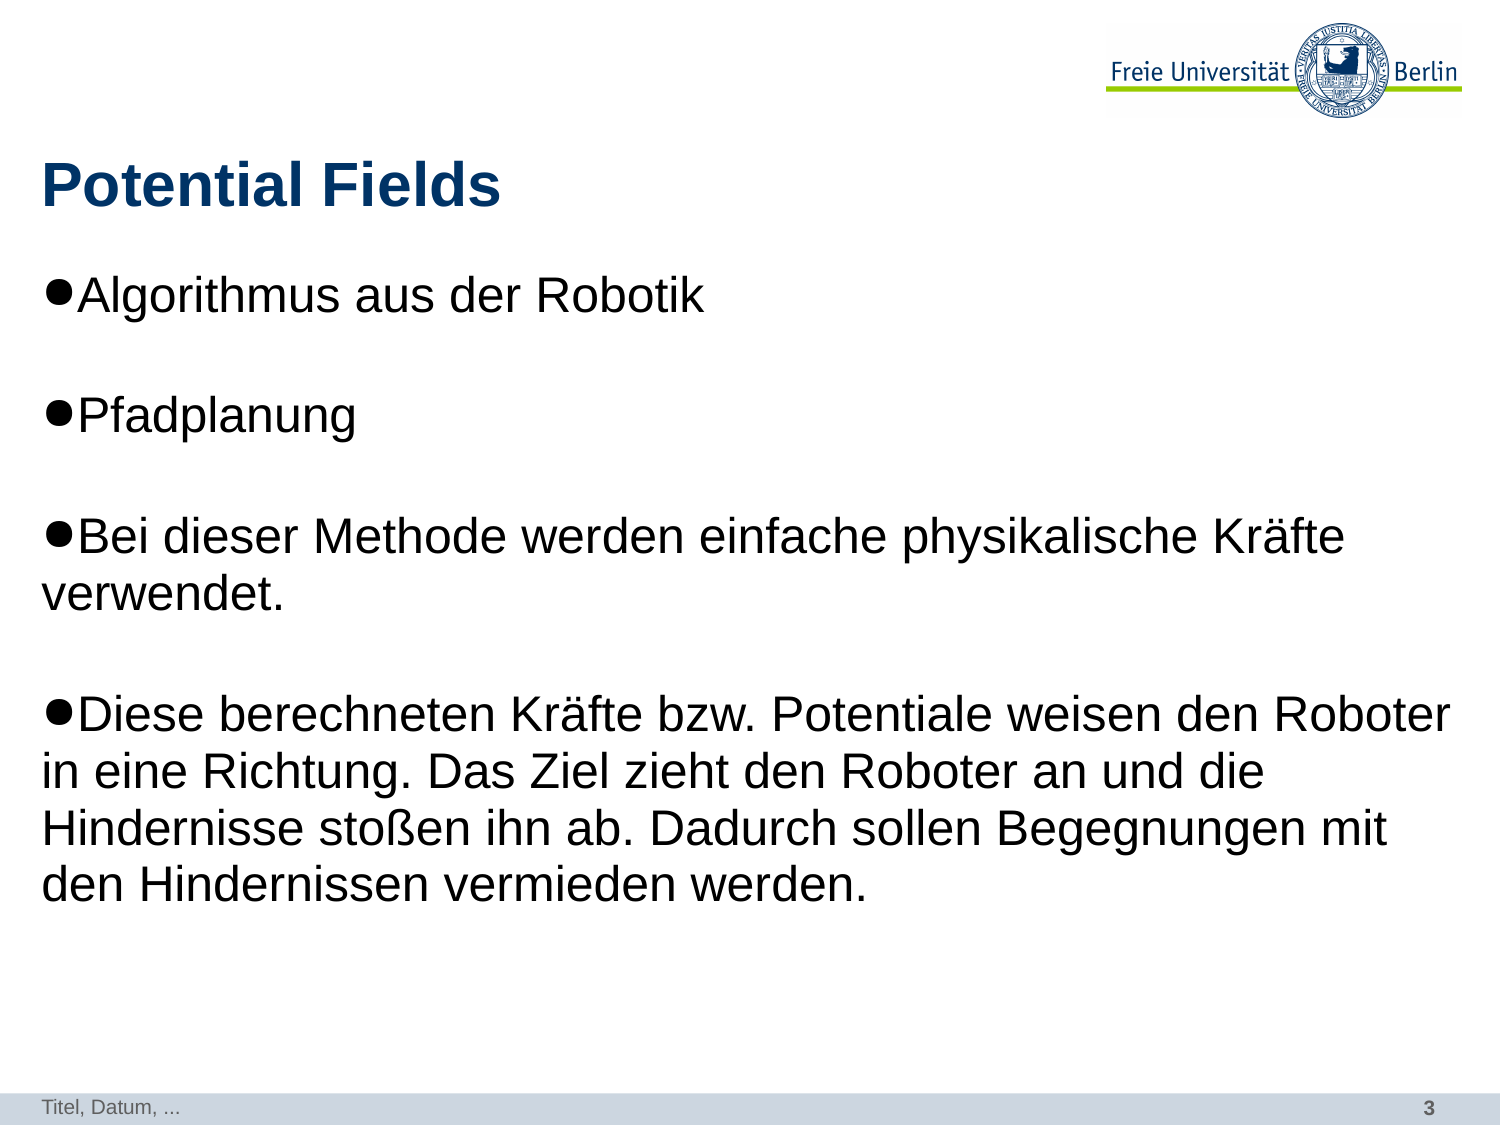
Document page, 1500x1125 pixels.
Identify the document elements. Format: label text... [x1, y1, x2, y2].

picture [1106, 23, 1462, 118]
list Algorithmus aus der Robotik Pfadplanung Bei dieser Methode werden einfache physikalische Kräfte verwendet. Diese berechneten Kräfte bzw. Potentiale weisen den Roboter in eine Richtung. Das Ziel zieht den Roboter an und die Hindernisse stoßen ihn ab. Dadurch sollen Begegnungen mit den Hindernissen vermieden werden. [41, 265, 1460, 919]
title Potential Fields [41, 149, 1460, 221]
